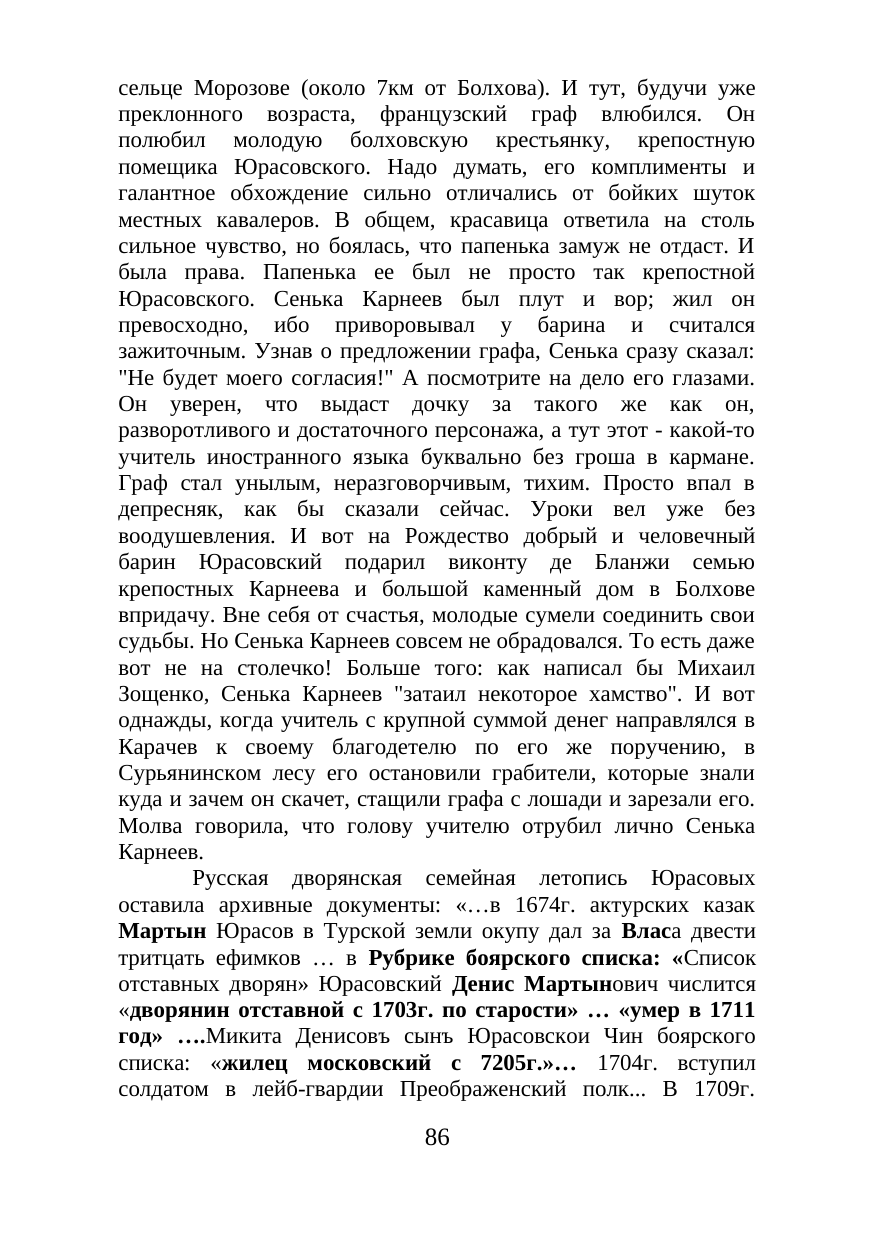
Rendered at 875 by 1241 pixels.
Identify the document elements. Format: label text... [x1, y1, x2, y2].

text сельце Морозове (около 7км от Болхова). И тут, будучи уже преклонного возраста, французский граф влюбился. Он полюбил молодую болховскую крестьянку, крепостную помещика Юрасовского. Надо думать, его комплименты и галантное обхождение сильно отличались от бойких шуток местных кавалеров. В общем, красавица ответила на столь сильное чувство, но боялась, что папенька замуж не отдаст. И была права. Папенька ее был не просто так крепостной Юрасовского. Сенька Карнеев был плут и вор; жил он превосходно, ибо приворовывал у барина и считался зажиточным. Узнав о предложении графа, Сенька сразу сказал: "Не будет моего согласия!" А посмотрите на дело его глазами. Он уверен, что выдаст дочку за такого же как он, разворотливого и достаточного персонажа, а тут этот - какой-то учитель иностранного языка буквально без гроша в кармане. Граф стал унылым, неразговорчивым, тихим. Просто впал в депресняк, как бы сказали сейчас. Уроки вел уже без воодушевления. И вот на Рождество добрый и человечный барин Юрасовский подарил виконту де Бланжи семью крепостных Карнеева и большой каменный дом в Болхове впридачу. Вне себя от счастья, молодые сумели соединить свои судьбы. Но Сенька Карнеев совсем не обрадовался. То есть даже вот не на столечко! Больше того: как написал бы Михаил Зощенко, Сенька Карнеев "затаил некоторое хамство". И вот однажды, когда учитель с крупной суммой денег направлялся в Карачев к своему благодетелю по его же поручению, в Сурьянинском лесу его остановили грабители, которые знали куда и зачем он скачет, стащили графа с лошади и зарезали его. Молва говорила, что голову учителю отрубил лично Сенька Карнеев. [118, 74, 756, 864]
text Русская дворянская семейная летопись Юрасовых оставила архивные документы: «…в 1674г. актурских казак Мартын Юрасов в Typcкой земли окупу дал за Власа двести тритцать ефимков … в Рубрике боярского списка: «Список отставных дворян» Юрасовский Денис Мартынович числится «дворянин отставной с 1703г. по старости» … «умер в 1711 год» ….Микита Денисовъ сынъ Юрасовскои Чин боярского списка: «жилец московский с 7205г.»… 1704г. вступил солдатом в лейб-гвардии Преображенский полк... В 1709г. [118, 864, 756, 1102]
